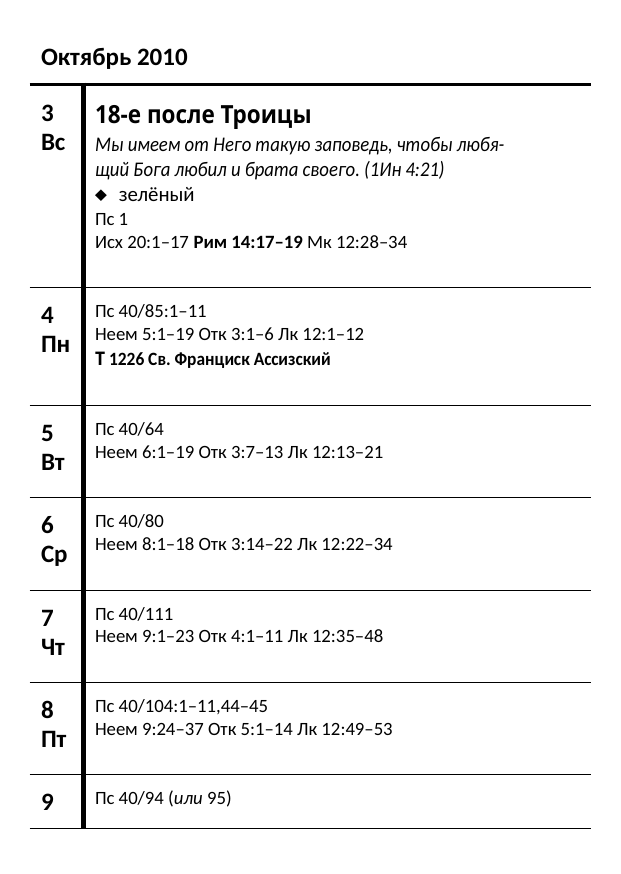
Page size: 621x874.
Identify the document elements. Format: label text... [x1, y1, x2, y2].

table_cell 4 Пн [30, 288, 81, 405]
table_cell Пс 40/64 Неем 6:1–19 Отк 3:7–13 Лк 12:13–21 [86, 406, 591, 497]
table_cell 3 Вс [30, 86, 81, 287]
table_cell 5 Вт [30, 406, 81, 497]
table_header Октябрь 2010 [30, 30, 591, 83]
table_cell 8 Пт [30, 683, 81, 774]
table_cell Пс 40/80 Неем 8:1–18 Отк 3:14–22 Лк 12:22–34 [86, 498, 591, 589]
table_cell 6 Ср [30, 498, 81, 589]
table_cell 18-е после Троицы Мы имеем от Него такую заповедь, чтобы любя- щий Бога любил и брата своего. (1Ин 4:21) зелёный Пс 1 Исх 20:1–17 Рим 14:17–19 Мк 12:28–34 [86, 86, 591, 287]
table_cell 9 [30, 775, 81, 828]
table_cell Пс 40/85:1–11 Неем 5:1–19 Отк 3:1–6 Лк 12:1–12 T 1226 Св. Франциск Ассизский [86, 288, 591, 405]
table_cell Пс 40/94 (или 95) [86, 775, 591, 828]
table_cell 7 Чт [30, 591, 81, 682]
table_cell Пс 40/111 Неем 9:1–23 Отк 4:1–11 Лк 12:35–48 [86, 591, 591, 682]
table_cell Пс 40/104:1–11,44–45 Неем 9:24–37 Отк 5:1–14 Лк 12:49–53 [86, 683, 591, 774]
